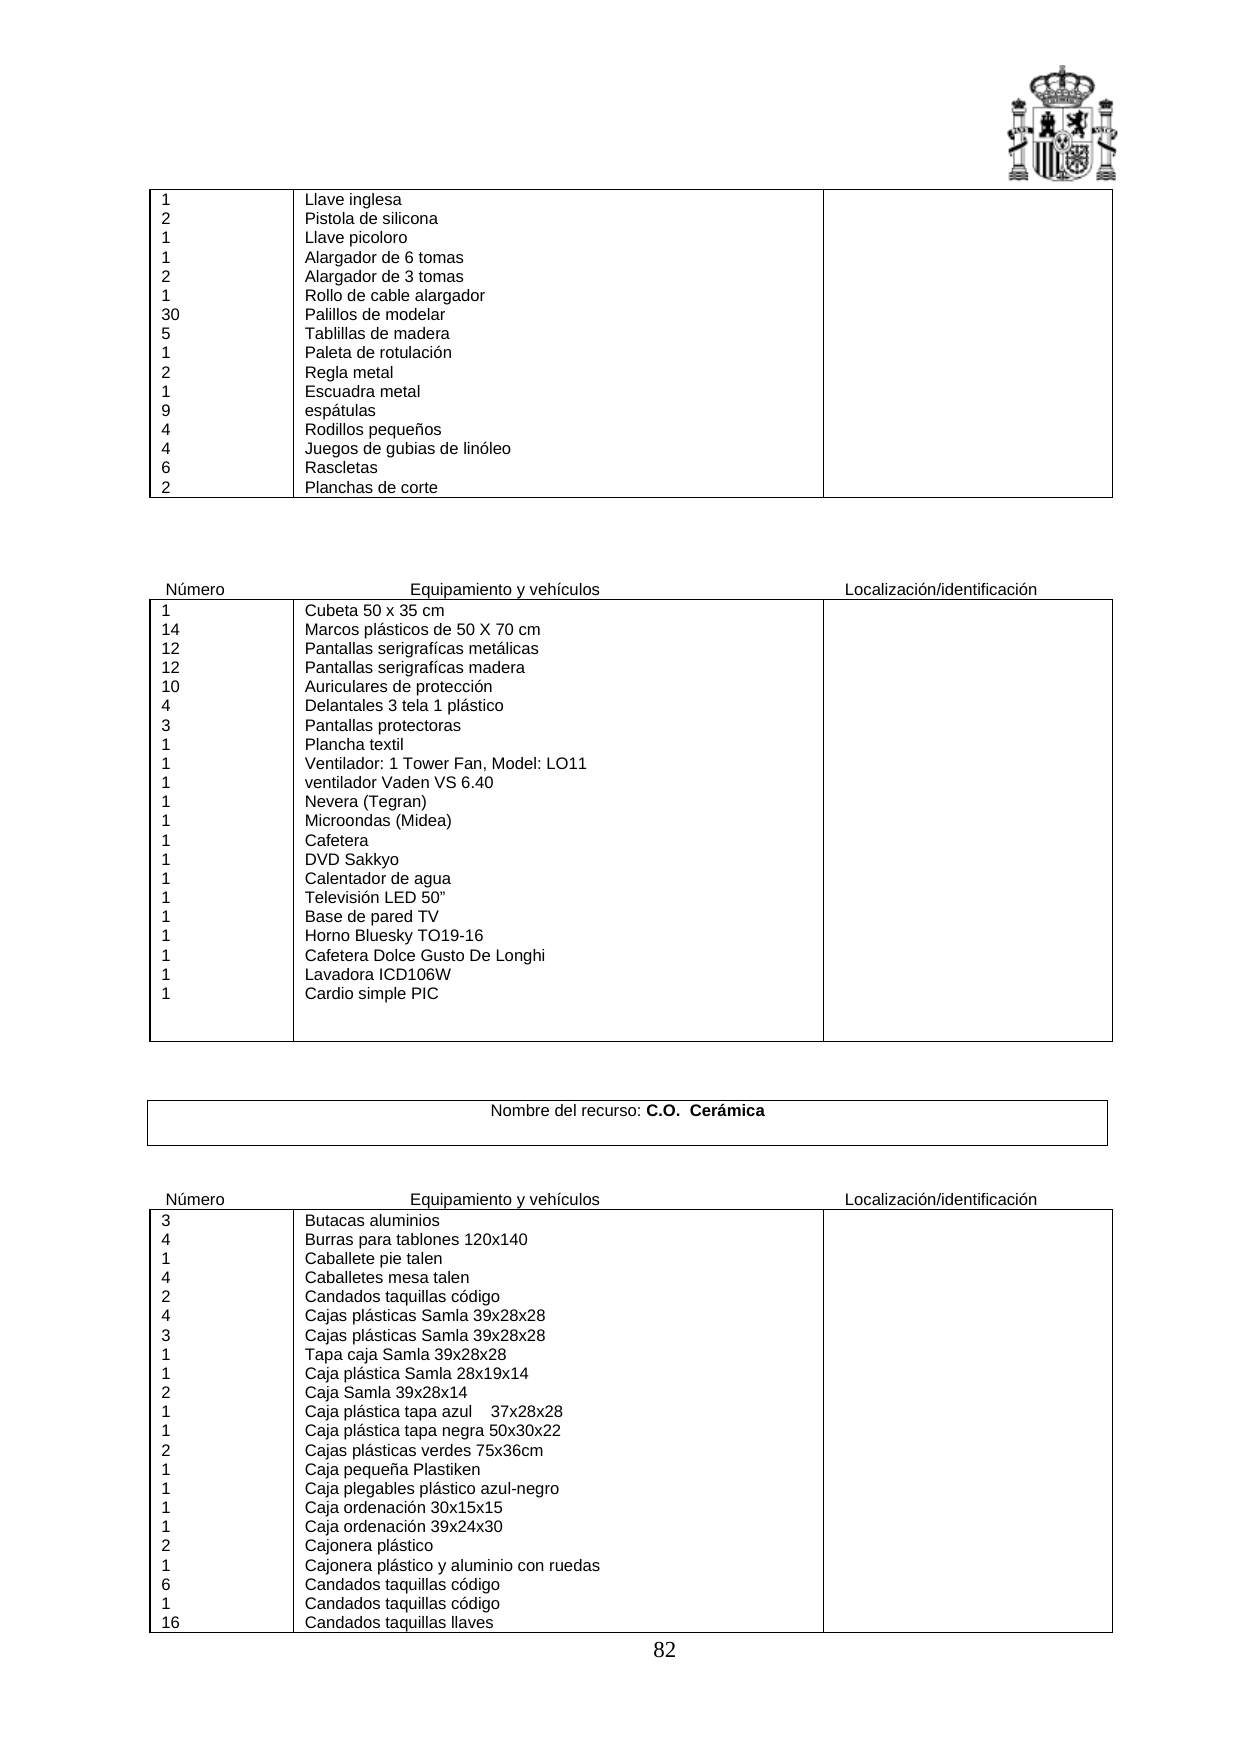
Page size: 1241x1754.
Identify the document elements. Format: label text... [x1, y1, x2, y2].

table_cell 1 2 1 1 2 1 30 5 1 2 1 9 4 4 6 2 [151, 190, 293, 497]
table_header Localización/identificación [708, 1165, 1116, 1209]
table_header Equipamiento y vehículos [297, 1165, 708, 1209]
table_cell [824, 190, 1112, 497]
table_cell [824, 1210, 1112, 1632]
table_cell 1 14 12 12 10 4 3 1 1 1 1 1 1 1 1 1 1 1 1 1 1 [151, 600, 293, 1041]
table_header [150, 1165, 154, 1209]
table_header Localización/identificación [708, 555, 1116, 599]
table_header Nombre del recurso: C.O. Cerámica [148, 1101, 1107, 1145]
table_header [150, 555, 154, 599]
table_header Número [154, 1165, 297, 1209]
table_cell [824, 600, 1112, 1041]
table_header Equipamiento y vehículos [297, 555, 708, 599]
table_cell 3 4 1 4 2 4 3 1 1 2 1 1 2 1 1 1 1 2 1 6 1 16 [151, 1210, 293, 1632]
table_header Número [154, 555, 297, 599]
table_cell Cubeta 50 x 35 cm Marcos plásticos de 50 X 70 cm Pantallas serigrafícas metálicas Pantallas serigrafícas madera Auriculares de protección Delantales 3 tela 1 plástico Pantallas protectoras Plancha textil Ventilador: 1 Tower Fan, Model: LO11 ventilador Vaden VS 6.40 Nevera (Tegran) Microondas (Midea) Cafetera DVD Sakkyo Calentador de agua Televisión LED 50” Base de pared TV Horno Bluesky TO19-16 Cafetera Dolce Gusto De Longhi Lavadora ICD106W Cardio simple PIC [294, 600, 823, 1041]
table_cell Butacas aluminios Burras para tablones 120x140 Caballete pie talen Caballetes mesa talen Candados taquillas código Cajas plásticas Samla 39x28x28 Cajas plásticas Samla 39x28x28 Tapa caja Samla 39x28x28 Caja plástica Samla 28x19x14 Caja Samla 39x28x14 Caja plástica tapa azul 37x28x28 Caja plástica tapa negra 50x30x22 Cajas plásticas verdes 75x36cm Caja pequeña Plastiken Caja plegables plástico azul-negro Caja ordenación 30x15x15 Caja ordenación 39x24x30 Cajonera plástico Cajonera plástico y aluminio con ruedas Candados taquillas código Candados taquillas código Candados taquillas llaves [294, 1210, 823, 1632]
table_cell Llave inglesa Pistola de silicona Llave picoloro Alargador de 6 tomas Alargador de 3 tomas Rollo de cable alargador Palillos de modelar Tablillas de madera Paleta de rotulación Regla metal Escuadra metal espátulas Rodillos pequeños Juegos de gubias de linóleo Rascletas Planchas de corte [294, 190, 823, 497]
